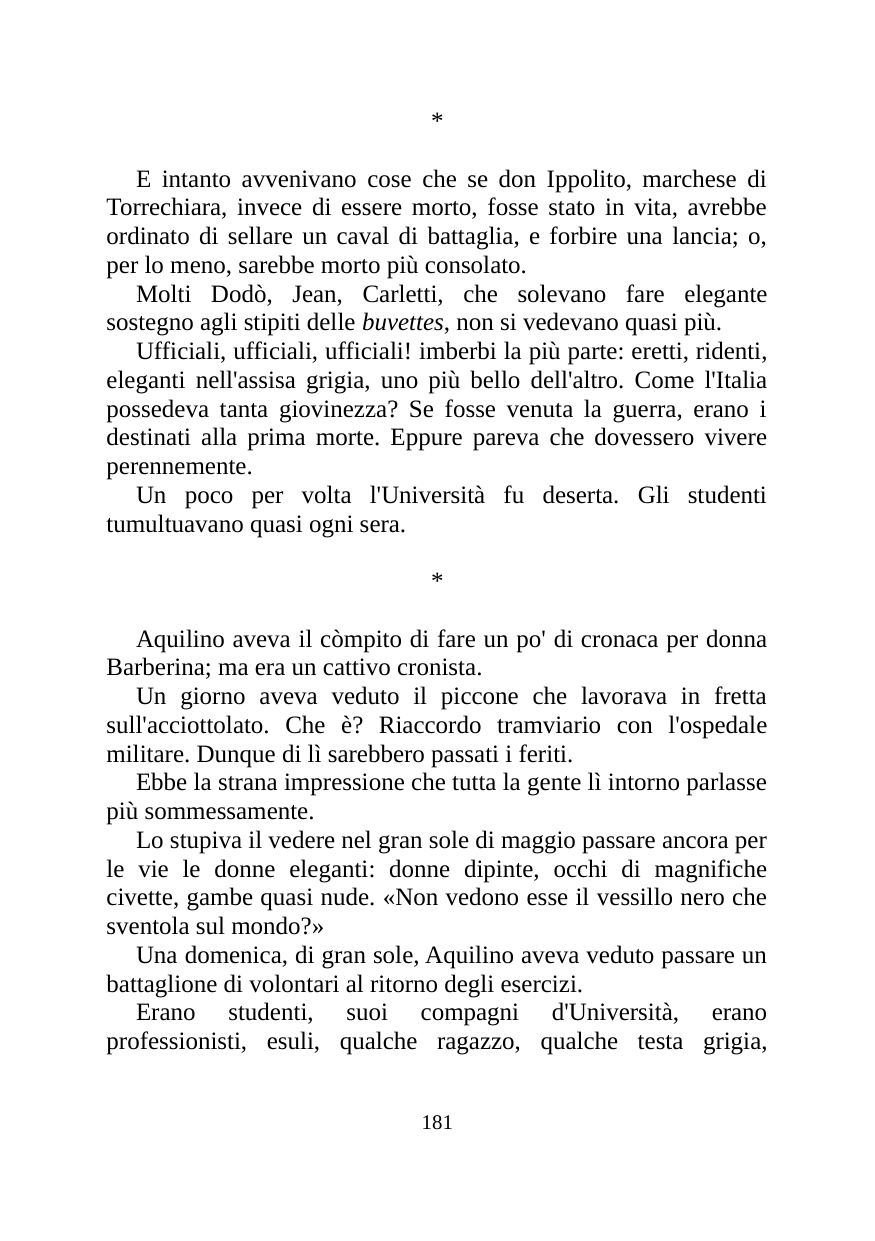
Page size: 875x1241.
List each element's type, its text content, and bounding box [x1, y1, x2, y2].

text Molti Dodò, Jean, Carletti, che solevano fare elegante sostegno agli stipiti delle buvettes, non si vedevano quasi più. [106, 279, 768, 336]
text Una domenica, di gran sole, Aquilino aveva veduto passare un battaglione di volontari al ritorno degli esercizi. [106, 940, 768, 997]
text Un giorno aveva veduto il piccone che lavorava in fretta sull'acciottolato. Che è? Riaccordo tramviario con l'ospedale militare. Dunque di lì sarebbero passati i feriti. [106, 681, 768, 767]
text Ebbe la strana impressione che tutta la gente lì intorno parlasse più sommessamente. [106, 767, 768, 825]
text E intanto avvenivano cose che se don Ippolito, marchese di Torrechiara, invece di essere morto, fosse stato in vita, avrebbe ordinato di sellare un caval di battaglia, e forbire una lancia; o, per lo meno, sarebbe morto più consolato. [106, 164, 768, 279]
text * [106, 566, 768, 595]
text Un poco per volta l'Università fu deserta. Gli studenti tumultuavano quasi ogni sera. [106, 480, 768, 537]
text Ufficiali, ufficiali, ufficiali! imberbi la più parte: eretti, ridenti, eleganti nell'assisa grigia, uno più bello dell'altro. Come l'Italia possedeva tanta giovinezza? Se fosse venuta la guerra, erano i destinati alla prima morte. Eppure pareva che dovessero vivere perennemente. [106, 336, 768, 480]
text Aquilino aveva il còmpito di fare un po' di cronaca per donna Barberina; ma era un cattivo cronista. [106, 624, 768, 681]
text Erano studenti, suoi compagni d'Università, erano professionisti, esuli, qualche ragazzo, qualche testa grigia, [106, 997, 768, 1055]
text * [106, 106, 768, 135]
text Lo stupiva il vedere nel gran sole di maggio passare ancora per le vie le donne eleganti: donne dipinte, occhi di magnifiche civette, gambe quasi nude. «Non vedono esse il vessillo nero che sventola sul mondo?» [106, 825, 768, 940]
